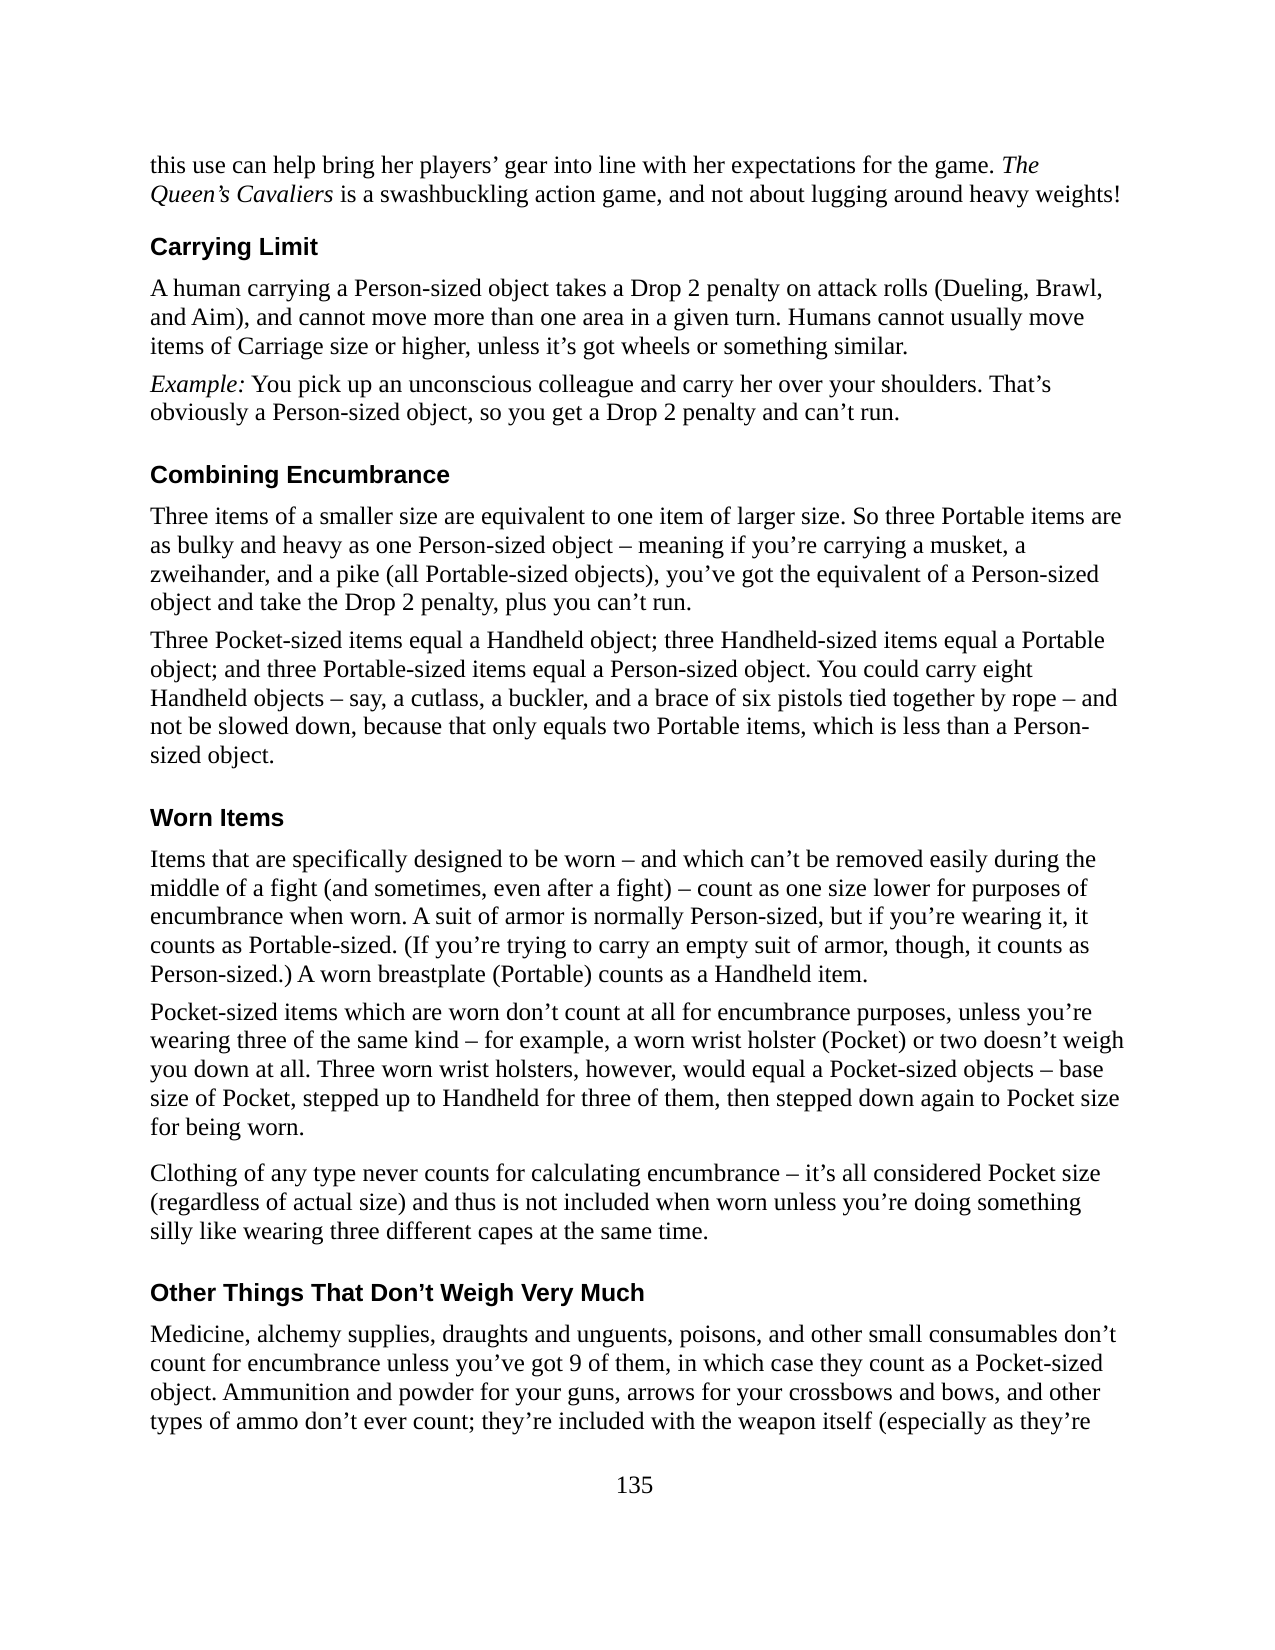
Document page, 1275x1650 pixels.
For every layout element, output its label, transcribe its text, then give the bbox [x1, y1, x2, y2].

subtitle Other Things That Don’t Weigh Very Much [150, 1278, 1125, 1307]
subtitle Worn Items [150, 803, 1125, 831]
text Three Pocket-sized items equal a Handheld object; three Handheld-sized items equal a Portable object; and three Portable-sized items equal a Person-sized object. You could carry eight Handheld objects – say, a cutlass, a buckler, and a brace of six pistols tied together by rope – and not be slowed down, because that only equals two Portable items, which is less than a Person-sized object. [150, 625, 1125, 769]
text Example: You pick up an unconscious colleague and carry her over your shoulders. That’s obviously a Person-sized object, so you get a Drop 2 penalty and can’t run. [150, 369, 1125, 426]
text Items that are specifically designed to be worn – and which can’t be removed easily during the middle of a fight (and sometimes, even after a fight) – count as one size lower for purposes of encumbrance when worn. A suit of armor is normally Person-sized, but if you’re wearing it, it counts as Portable-sized. (If you’re trying to carry an empty suit of armor, though, it counts as Person-sized.) A worn breastplate (Portable) counts as a Handheld item. [150, 844, 1125, 988]
text this use can help bring her players’ gear into line with her expectations for the game. The Queen’s Cavaliers is a swashbuckling action game, and not about lugging around heavy weights! [150, 150, 1125, 207]
text Clothing of any type never counts for calculating encumbrance – it’s all considered Pocket size (regardless of actual size) and thus is not included when worn unless you’re doing something silly like wearing three different capes at the same time. [150, 1158, 1125, 1244]
subtitle Carrying Limit [150, 232, 1125, 261]
text Medicine, alchemy supplies, draughts and unguents, poisons, and other small consumables don’t count for encumbrance unless you’ve got 9 of them, in which case they count as a Pocket-sized object. Ammunition and powder for your guns, arrows for your crossbows and bows, and other types of ammo don’t ever count; they’re included with the weapon itself (especially as they’re [150, 1319, 1125, 1434]
text Three items of a smaller size are equivalent to one item of larger size. So three Portable items are as bulky and heavy as one Person-sized object – meaning if you’re carrying a musket, a zweihander, and a pike (all Portable-sized objects), you’ve got the equivalent of a Person-sized object and take the Drop 2 penalty, plus you can’t run. [150, 501, 1125, 616]
subtitle Combining Encumbrance [150, 460, 1125, 489]
text Pocket-sized items which are worn don’t count at all for encumbrance purposes, unless you’re wearing three of the same kind – for example, a worn wrist holster (Pocket) or two doesn’t weigh you down at all. Three worn wrist holsters, however, would equal a Pocket-sized objects – base size of Pocket, stepped up to Handheld for three of them, then stepped down again to Pocket size for being worn. [150, 997, 1125, 1140]
text A human carrying a Person-sized object takes a Drop 2 penalty on attack rolls (Dueling, Brawl, and Aim), and cannot move more than one area in a given turn. Humans cannot usually move items of Carriage size or higher, unless it’s got wheels or something similar. [150, 273, 1125, 360]
